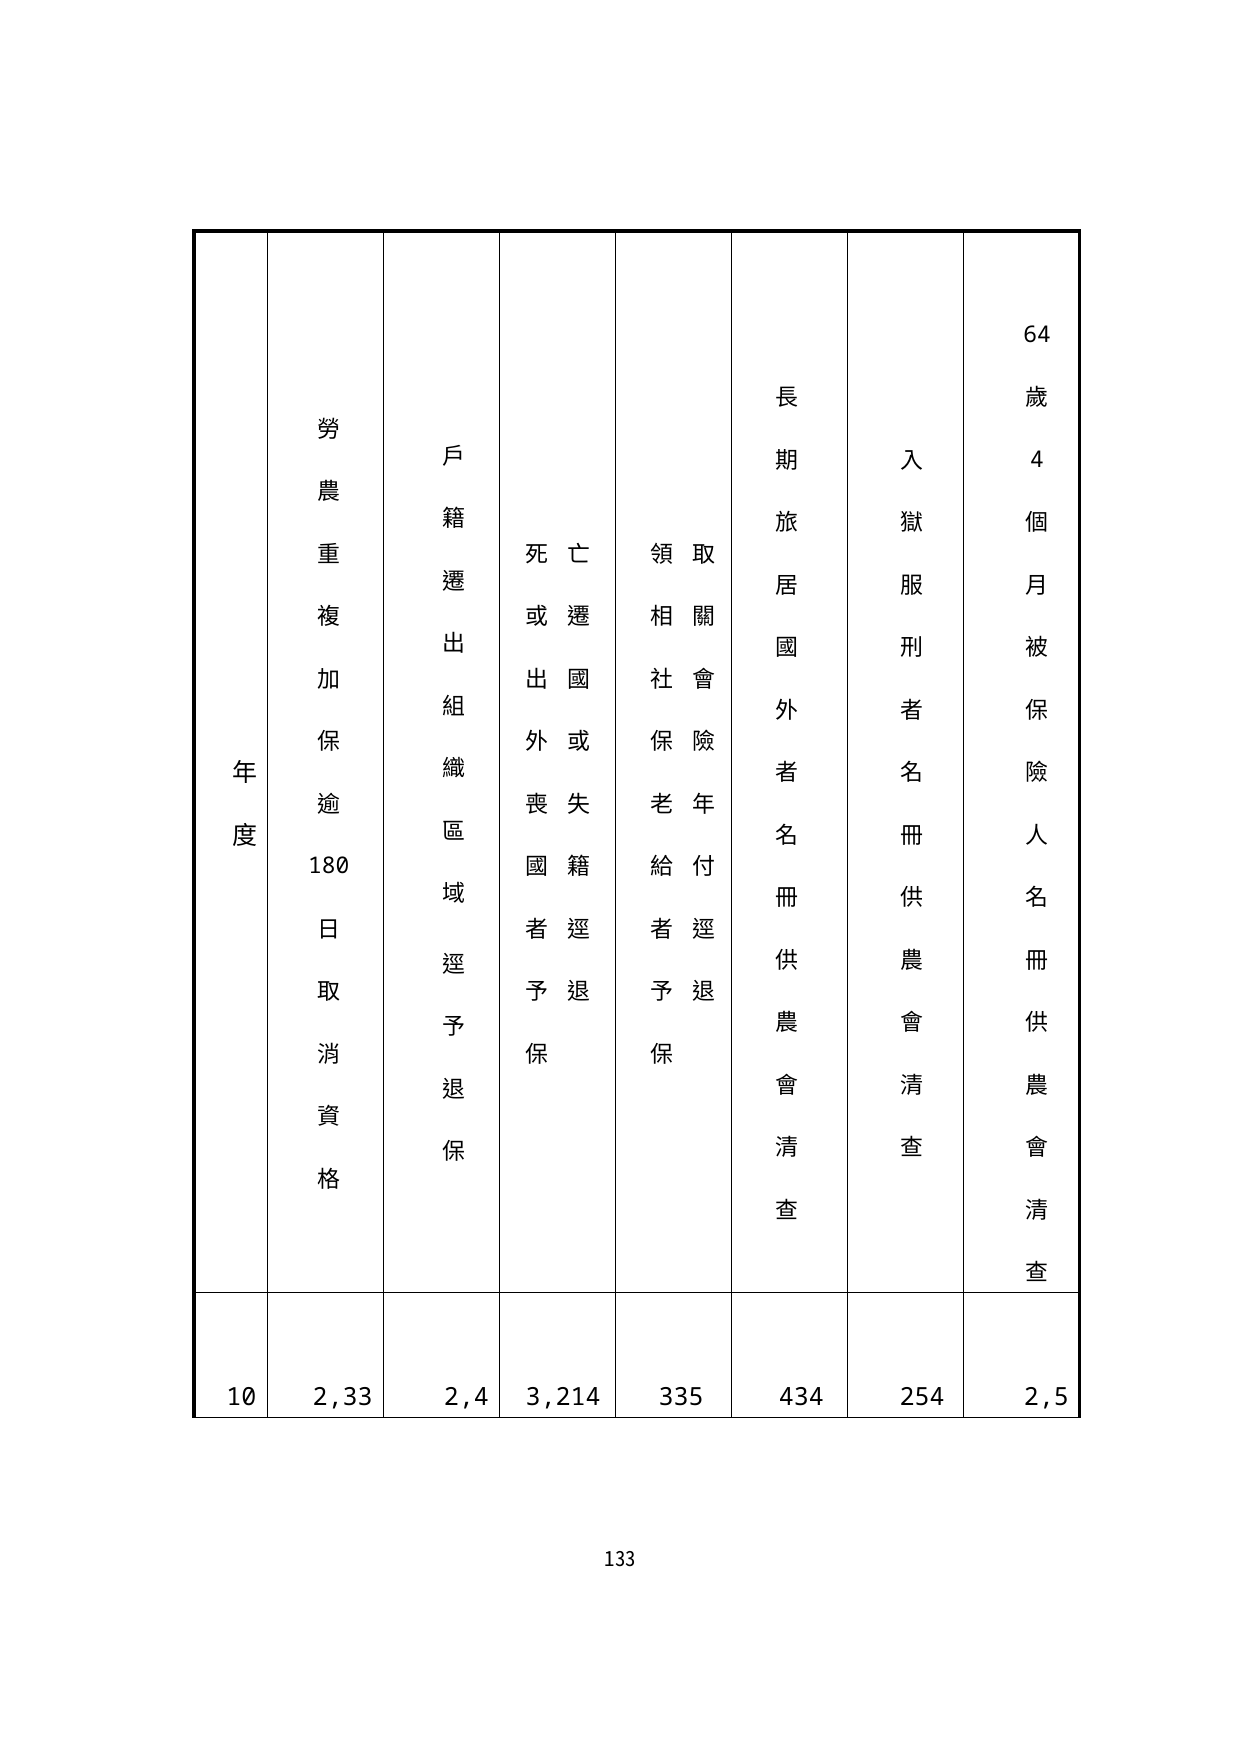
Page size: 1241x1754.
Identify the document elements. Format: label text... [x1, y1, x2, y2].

table_header 戶籍遷出組織區域 逕予退保 [384, 233, 499, 1292]
table_cell 335 [616, 1293, 731, 1417]
table_cell 2,33 [268, 1293, 383, 1417]
table_cell 2,5 [964, 1293, 1078, 1417]
table_header 死亡或遷出國外或喪失國籍者逕予退保 [500, 233, 615, 1292]
table_cell 10 [196, 1293, 267, 1417]
table_cell 254 [848, 1293, 963, 1417]
table_cell 2,4 [384, 1293, 499, 1417]
table_header 年度 [196, 233, 267, 1292]
table_header 勞農重複加保逾180日取消資格 [268, 233, 383, 1292]
table_cell 3,214 [500, 1293, 615, 1417]
table_header 入獄服刑者名冊供農會清查 [848, 233, 963, 1292]
table_cell 434 [732, 1293, 847, 1417]
table_header 長期旅居國外者名冊供農會清查 [732, 233, 847, 1292]
table_header 領取相關社會保險老年給付者逕予退保 [616, 233, 731, 1292]
table_header 64歲4個月被保險人名冊供農會清查 [964, 233, 1078, 1292]
